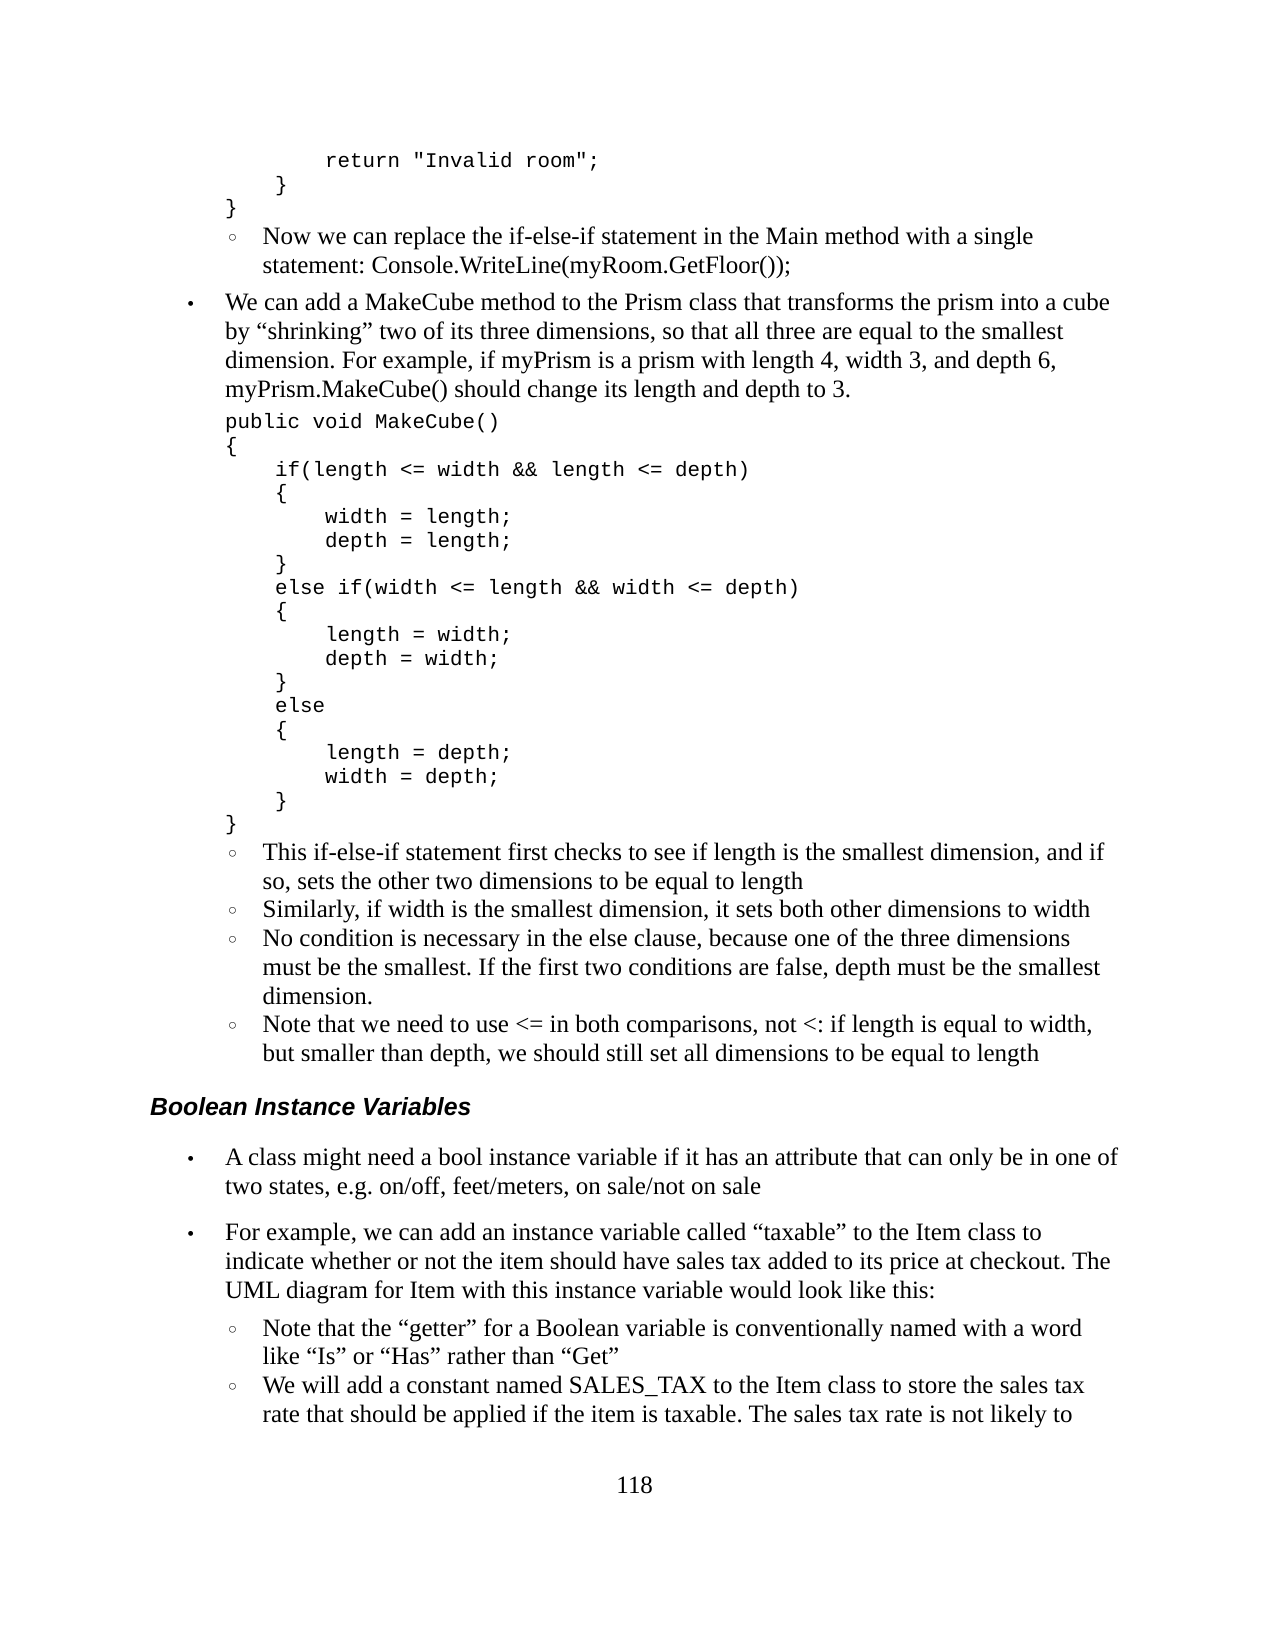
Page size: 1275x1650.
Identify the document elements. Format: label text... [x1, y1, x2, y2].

list else [187, 695, 1125, 719]
list else if(width <= length && width <= depth) [187, 577, 1125, 601]
list This if-else-if statement first checks to see if length is the smallest dimension, and if so, sets the other two dimensions to be equal to length [225, 837, 1125, 894]
list Now we can replace the if-else-if statement in the Main method with a single statement: Console.WriteLine(myRoom.GetFloor()); [225, 221, 1125, 278]
list length = width; [187, 624, 1125, 648]
list if(length <= width && length <= depth) [187, 459, 1125, 482]
list A class might need a bool instance variable if it has an attribute that can only be in one of two states, e.g. on/off, feet/meters, on sale/not on sale [187, 1142, 1125, 1199]
list width = length; [187, 506, 1125, 529]
list depth = width; [187, 648, 1125, 671]
list } [187, 813, 1125, 837]
list Similarly, if width is the smallest dimension, it sets both other dimensions to width [225, 894, 1125, 923]
list We can add a MakeCube method to the Prism class that transforms the prism into a cube by “shrinking” two of its three dimensions, so that all three are equal to the smallest dimension. For example, if myPrism is a prism with length 4, width 3, and depth 6, myPrism.MakeCube() should change its length and depth to 3. [187, 287, 1125, 402]
list width = depth; [187, 766, 1125, 790]
list { [187, 482, 1125, 506]
list } [187, 553, 1125, 577]
list { [187, 601, 1125, 624]
list { [187, 719, 1125, 742]
list length = depth; [187, 742, 1125, 766]
list For example, we can add an instance variable called “taxable” to the Item class to indicate whether or not the item should have sales tax added to its price at checkout. The UML diagram for Item with this instance variable would look like this: [187, 1217, 1125, 1304]
list } [187, 174, 1125, 197]
list return "Invalid room"; [187, 150, 1125, 174]
list public void MakeCube() [187, 411, 1125, 435]
list { [187, 435, 1125, 459]
list We will add a constant named SALES_TAX to the Item class to store the sales tax rate that should be applied if the item is taxable. The sales tax rate is not likely to [225, 1370, 1125, 1428]
list depth = length; [187, 529, 1125, 553]
list } [187, 790, 1125, 813]
list No condition is necessary in the else clause, because one of the three dimensions must be the smallest. If the first two conditions are false, depth must be the smallest dimension. [225, 923, 1125, 1009]
subtitle Boolean Instance Variables [150, 1092, 1125, 1121]
list Note that we need to use <= in both comparisons, not <: if length is equal to width, but smaller than depth, we should still set all dimensions to be equal to length [225, 1009, 1125, 1067]
list Note that the “getter” for a Boolean variable is conventionally named with a word like “Is” or “Has” rather than “Get” [225, 1313, 1125, 1370]
list } [187, 197, 1125, 221]
list } [187, 671, 1125, 695]
